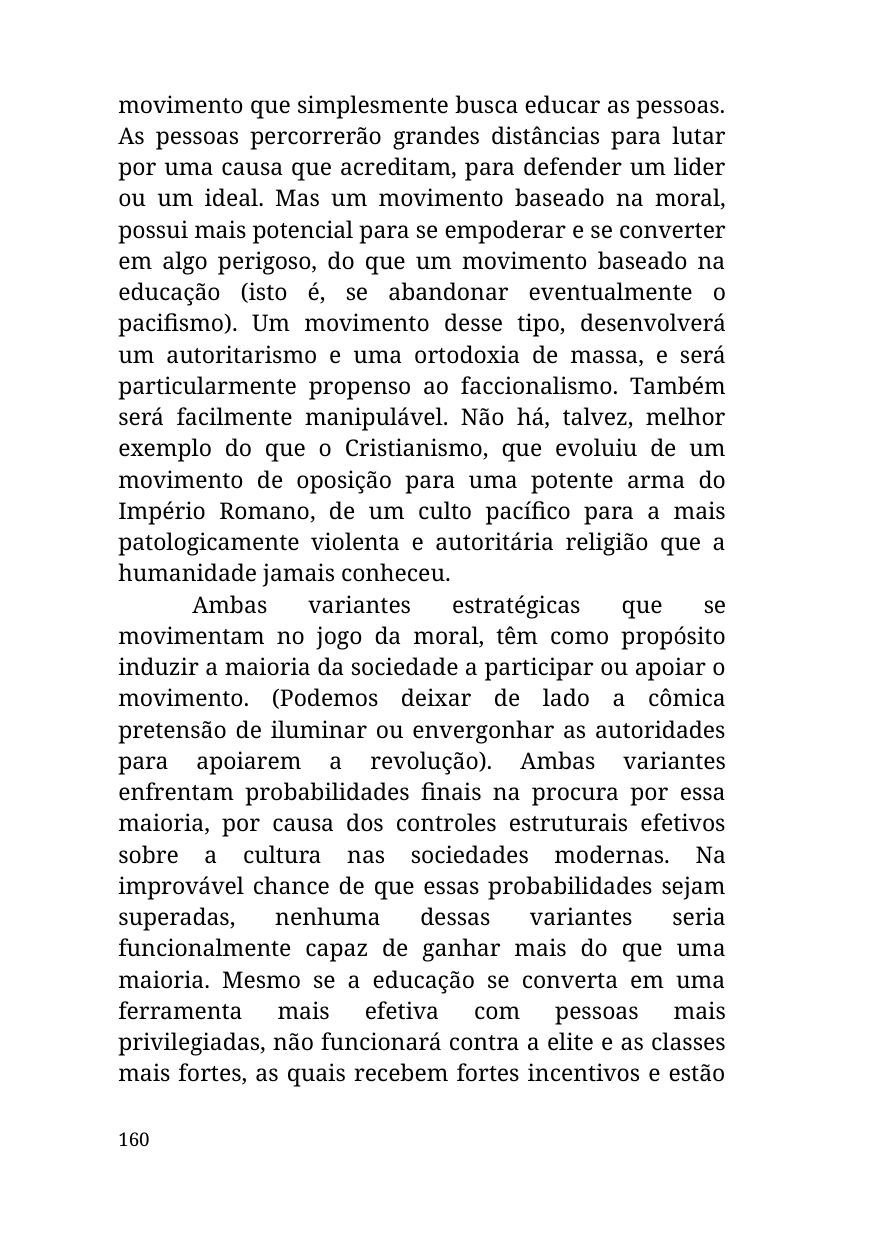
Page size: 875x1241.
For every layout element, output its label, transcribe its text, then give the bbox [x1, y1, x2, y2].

text Ambas variantes estratégicas que se movimentam no jogo da moral, têm como propósito induzir a maioria da sociedade a participar ou apoiar o movimento. (Podemos deixar de lado a cômica pretensão de iluminar ou envergonhar as autoridades para apoiarem a revolução). Ambas variantes enfrentam probabilidades finais na procura por essa maioria, por causa dos controles estruturais efetivos sobre a cultura nas sociedades modernas. Na improvável chance de que essas probabilidades sejam superadas, nenhuma dessas variantes seria funcionalmente capaz de ganhar mais do que uma maioria. Mesmo se a educação se converta em uma ferramenta mais efetiva com pessoas mais privilegiadas, não funcionará contra a elite e as classes mais fortes, as quais recebem fortes incentivos e estão [118, 588, 726, 1088]
text movimento que simplesmente busca educar as pessoas. As pessoas percorrerão grandes distâncias para lutar por uma causa que acreditam, para defender um lider ou um ideal. Mas um movimento baseado na moral, possui mais potencial para se empoderar e se converter em algo perigoso, do que um movimento baseado na educação (isto é, se abandonar eventualmente o pacifismo). Um movimento desse tipo, desenvolverá um autoritarismo e uma ortodoxia de massa, e será particularmente propenso ao faccionalismo. Também será facilmente manipulável. Não há, talvez, melhor exemplo do que o Cristianismo, que evoluiu de um movimento de oposição para uma potente arma do Império Romano, de um culto pacífico para a mais patologicamente violenta e autoritária religião que a humanidade jamais conheceu. [118, 88, 726, 588]
